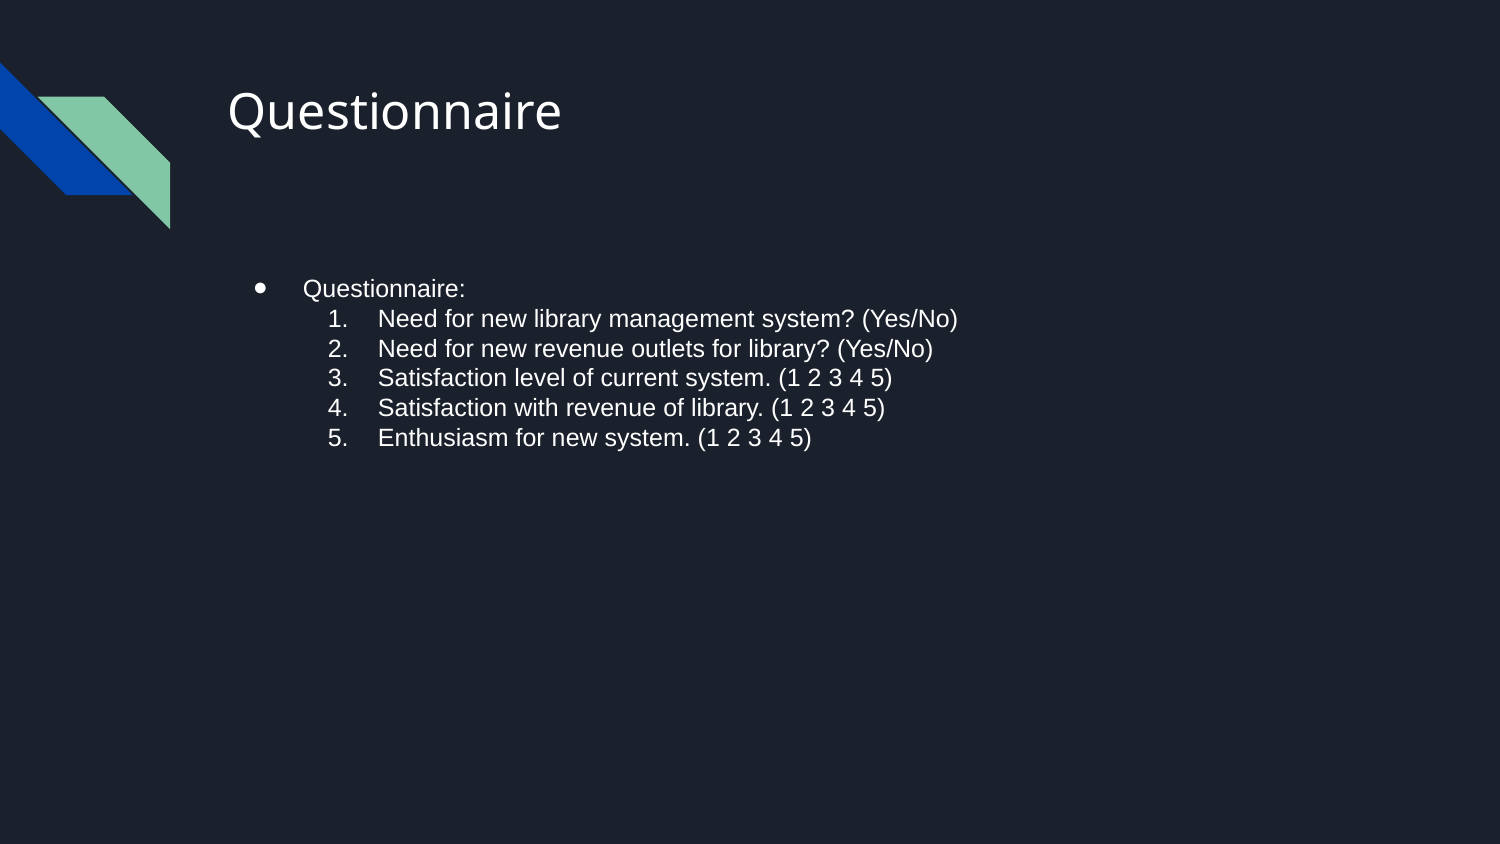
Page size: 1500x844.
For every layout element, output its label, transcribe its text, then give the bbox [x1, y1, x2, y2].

list Questionnaire: Need for new library management system? (Yes/No) Need for new revenue outlets for library? (Yes/No) Satisfaction level of current system. (1 2 3 4 5) Satisfaction with revenue of library. (1 2 3 4 5) Enthusiasm for new system. (1 2 3 4 5) [212, 257, 1368, 735]
title Questionnaire [212, 64, 1368, 215]
